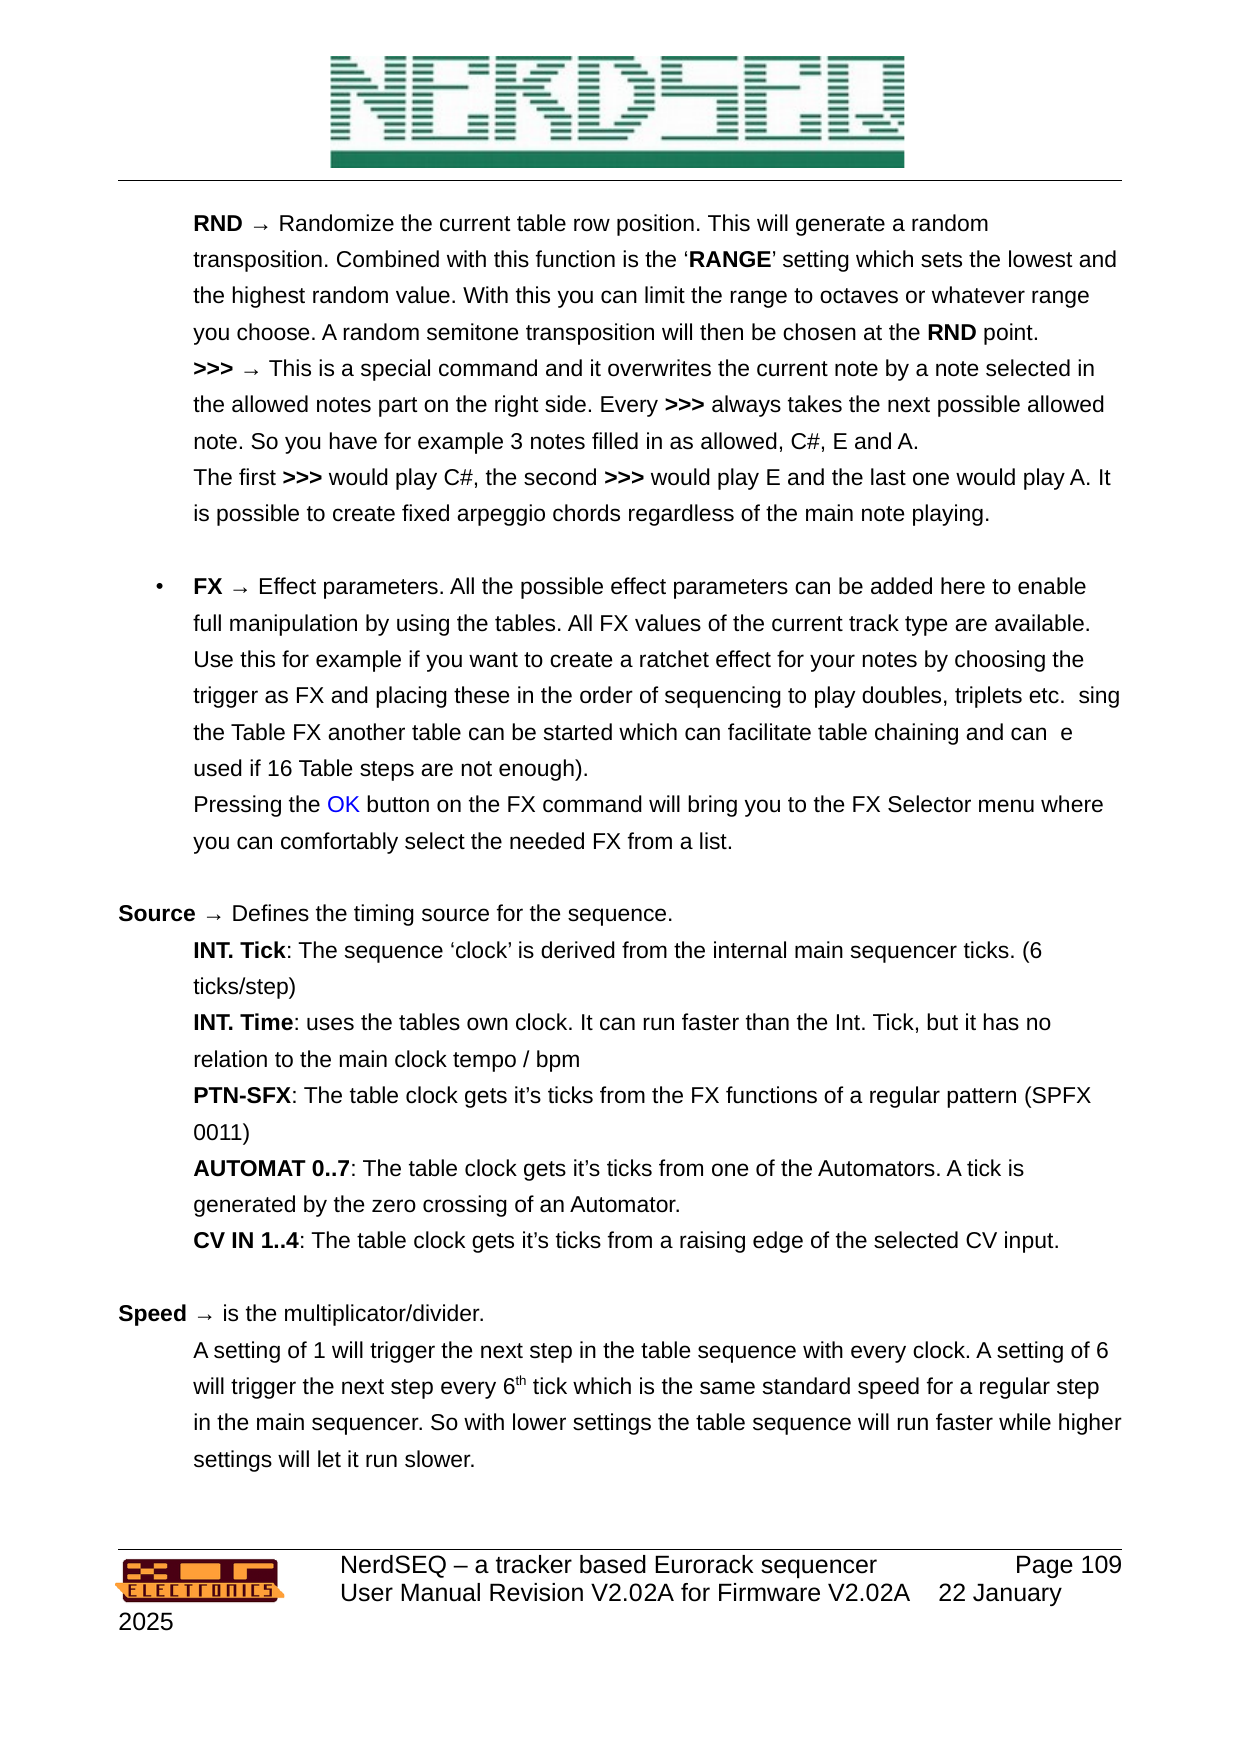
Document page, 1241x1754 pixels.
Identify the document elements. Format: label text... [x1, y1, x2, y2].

picture [115, 1555, 285, 1605]
list FX → Effect parameters. All the possible effect parameters can be added here to enable full manipulation by using the tables. All FX values of the current track type are available. Use this for example if you want to create a ratchet effect for your notes by choosing the trigger as FX and placing these in the order of sequencing to play doubles, triplets etc. sing the Table FX another table can be started which can facilitate table chaining and can e used if 16 Table steps are not enough). [156, 573, 1122, 781]
text PTN-SFX: The table clock gets it’s ticks from the FX functions of a regular pattern (SPFX 0011) [118, 1082, 1122, 1145]
text AUTOMAT 0..7: The table clock gets it’s ticks from one of the Automators. A tick is generated by the zero crossing of an Automator. [118, 1155, 1122, 1217]
text INT. Time: uses the tables own clock. It can run faster than the Int. Tick, but it has no relation to the main clock tempo / bpm [118, 1009, 1122, 1072]
list >>> → This is a special command and it overwrites the current note by a note selected in the allowed notes part on the right side. Every >>> always takes the next possible allowed note. So you have for example 3 notes filled in as allowed, C#, E and A. [156, 355, 1122, 454]
list The first >>> would play C#, the second >>> would play E and the last one would play A. It is possible to create fixed arpeggio chords regardless of the main note playing. [156, 464, 1122, 563]
list RND → Randomize the current table row position. This will generate a random transposition. Combined with this function is the ‘RANGE’ setting which sets the lowest and the highest random value. With this you can limit the range to octaves or whatever range you choose. A random semitone transposition will then be chosen at the RND point. [156, 209, 1122, 345]
picture [330, 56, 905, 168]
text Source → Defines the timing source for the sequence. [118, 900, 1122, 927]
text INT. Tick: The sequence ‘clock’ is derived from the internal main sequencer ticks. (6 ticks/step) [118, 937, 1122, 999]
text A setting of 1 will trigger the next step in the table sequence with every clock. A setting of 6 will trigger the next step every 6th tick which is the same standard speed for a regular step in the main sequencer. So with lower settings the table sequence will run faster while higher settings will let it run slower. [193, 1337, 1122, 1472]
text CV IN 1..4: The table clock gets it’s ticks from a raising edge of the selected CV input. [118, 1227, 1122, 1254]
text Speed → is the multiplicator/divider. [118, 1300, 1122, 1327]
list Pressing the OK button on the FX command will bring you to the FX Selector menu where you can comfortably select the needed FX from a list. [156, 791, 1122, 854]
